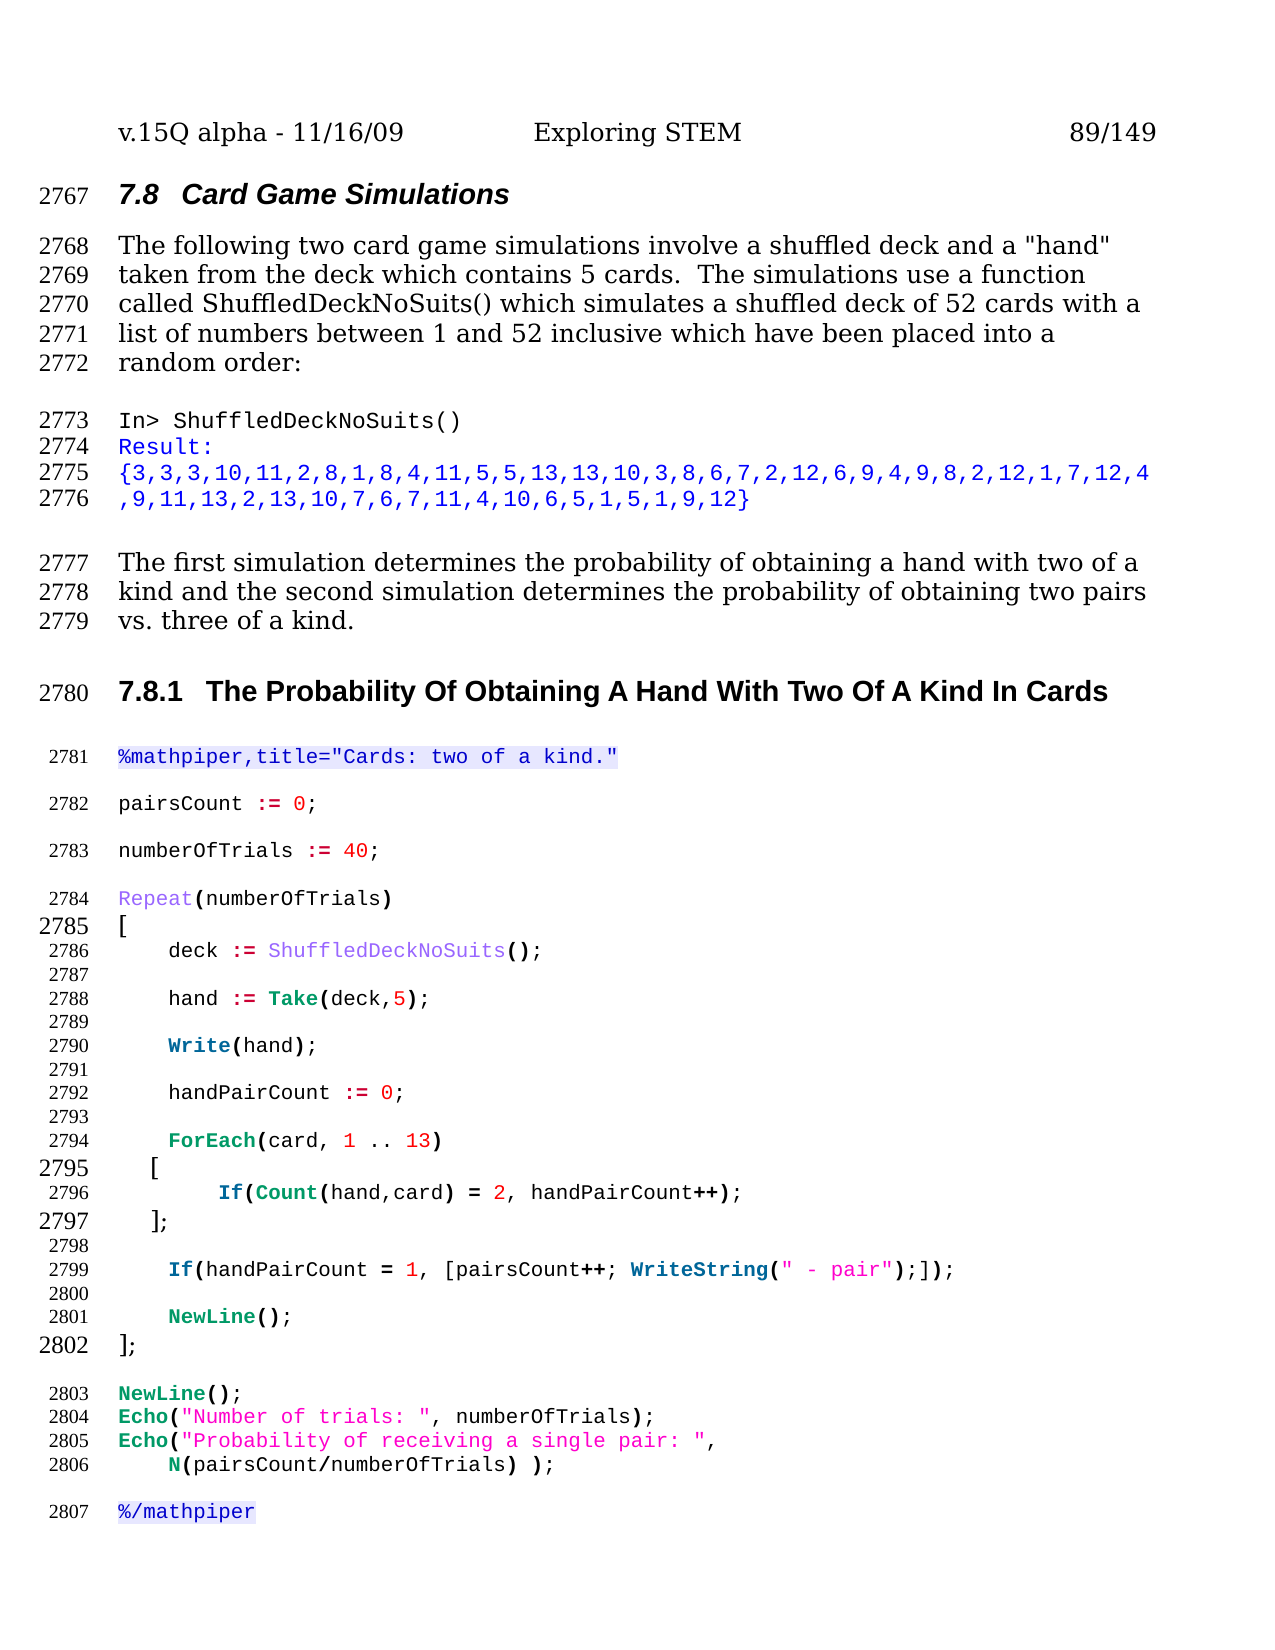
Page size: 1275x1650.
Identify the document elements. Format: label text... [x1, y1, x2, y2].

text [ [118, 1153, 1157, 1182]
text ]; [118, 1206, 1157, 1235]
text The first simulation determines the probability of obtaining a hand with two of a kind and the second simulation determines the probability of obtaining two pairs vs. three of a kind. [118, 548, 1157, 635]
text hand := Take(deck,5); [118, 988, 1157, 1011]
text N(pairsCount/numberOfTrials) ); [118, 1453, 1157, 1477]
text %mathpiper,title="Cards: two of a kind." [118, 746, 1157, 769]
text In> ShuffledDeckNoSuits() [118, 409, 1157, 435]
text ForEach(card, 1 .. 13) [118, 1129, 1157, 1153]
text If(Count(hand,card) = 2, handPairCount++); [118, 1182, 1157, 1206]
text deck := ShuffledDeckNoSuits(); [118, 940, 1157, 964]
text Result: {3,3,3,10,11,2,8,1,8,4,11,5,5,13,13,10,3,8,6,7,2,12,6,9,4,9,8,2,12,1,7,12,4,9,11,13,2,13,10,7,6,7,11,4,10,6,5,1,5,1,9,12} [118, 435, 1157, 513]
text pairsCount := 0; [118, 793, 1157, 817]
text numberOfTrials := 40; [118, 840, 1157, 864]
subtitle Card Game Simulations [118, 177, 1157, 210]
text NewLine(); [118, 1306, 1157, 1330]
text The following two card game simulations involve a shuffled deck and a "hand" taken from the deck which contains 5 cards. The simulations use a function called ShuffledDeckNoSuits() which simulates a shuffled deck of 52 cards with a list of numbers between 1 and 52 inclusive which have been placed into a random order: [118, 231, 1157, 377]
text [ [118, 911, 1157, 940]
text handPairCount := 0; [118, 1082, 1157, 1106]
subtitle The Probability Of Obtaining A Hand With Two Of A Kind In Cards [118, 674, 1157, 708]
text Write(hand); [118, 1035, 1157, 1059]
text Echo("Probability of receiving a single pair: ", [118, 1430, 1157, 1453]
text If(handPairCount = 1, [pairsCount++; WriteString(" - pair");]); [118, 1259, 1157, 1282]
text %/mathpiper [118, 1501, 1157, 1524]
text NewLine(); [118, 1383, 1157, 1406]
text Echo("Number of trials: ", numberOfTrials); [118, 1406, 1157, 1430]
text Repeat(numberOfTrials) [118, 888, 1157, 911]
text ]; [118, 1330, 1157, 1359]
